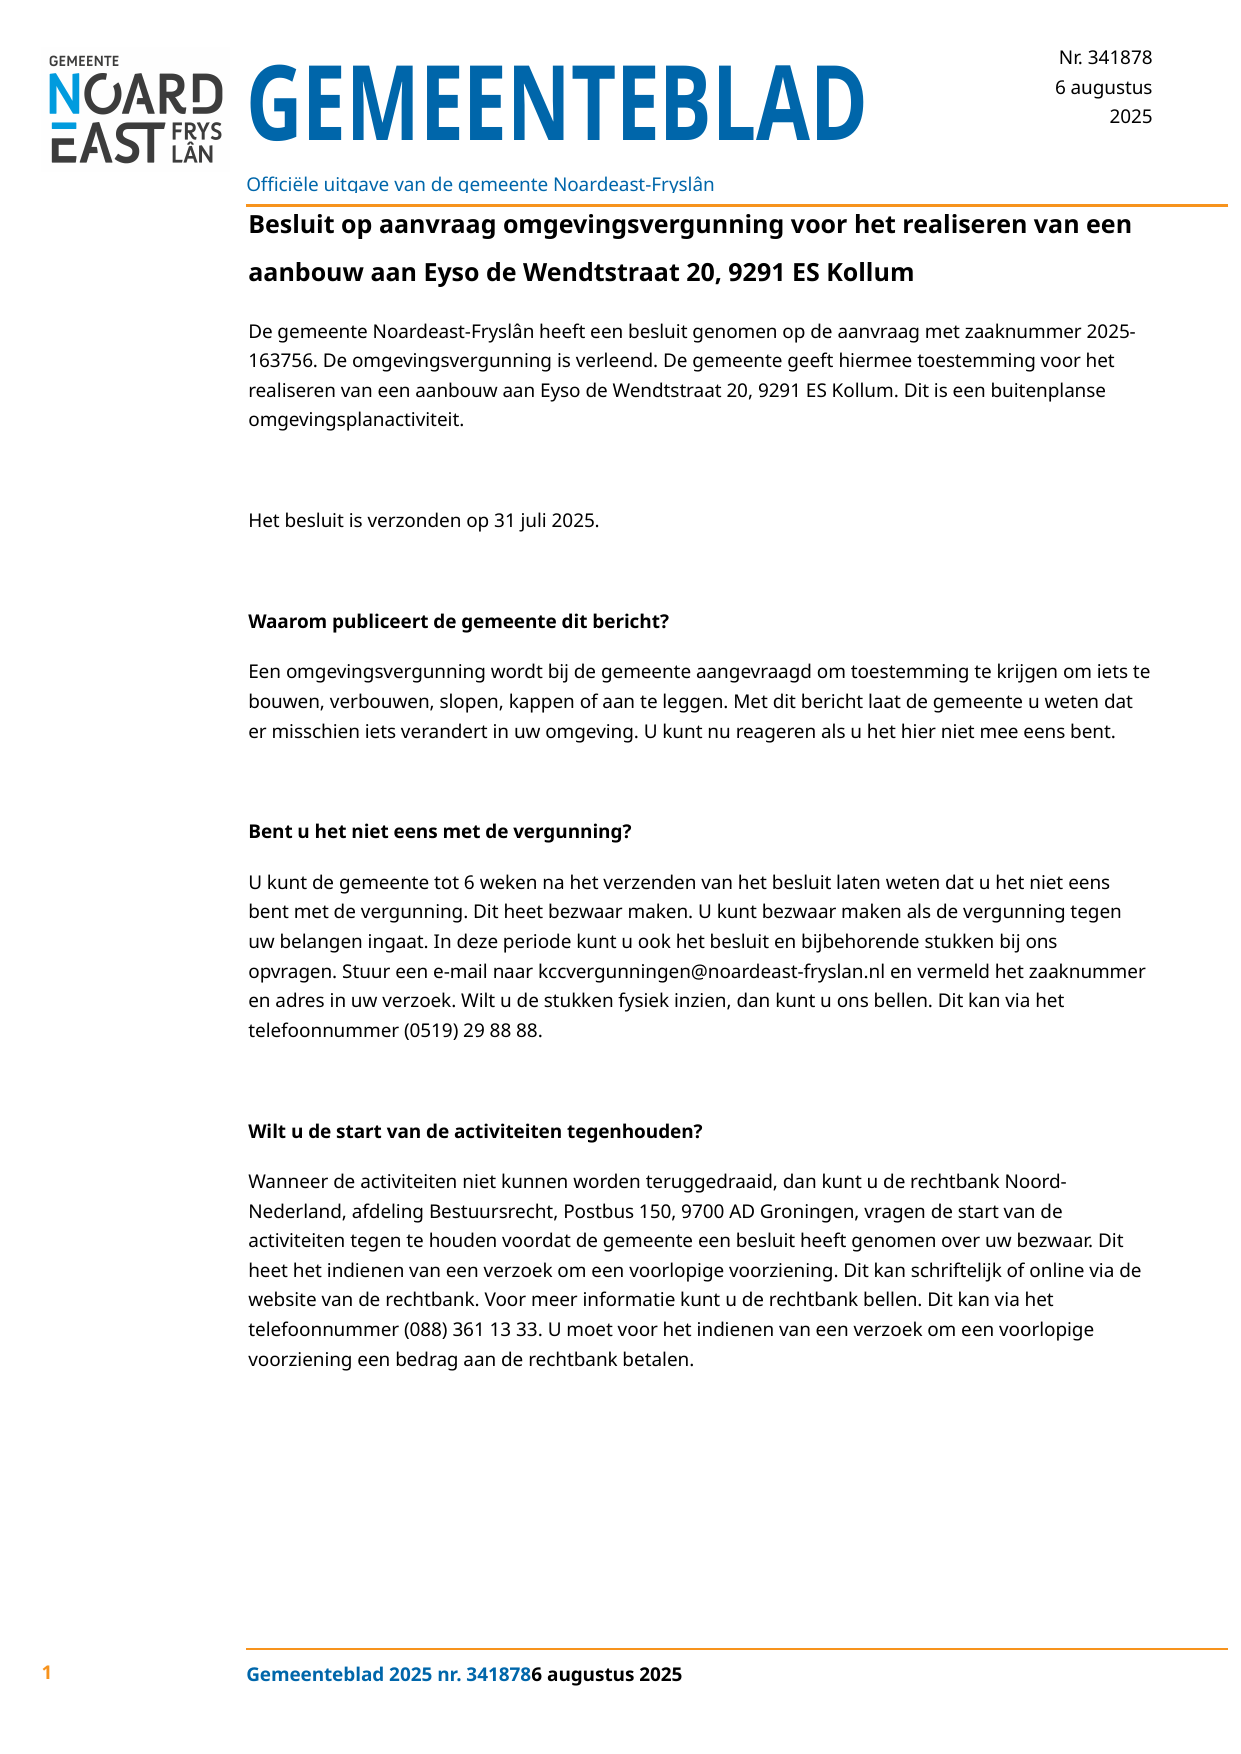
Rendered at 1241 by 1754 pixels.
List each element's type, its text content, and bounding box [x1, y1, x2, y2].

text De gemeente Noardeast-Fryslân heeft een besluit genomen op de aanvraag met zaaknummer 2025-163756. De omgevingsvergunning is verleend. De gemeente geeft hiermee toestemming voor het realiseren van een aanbouw aan Eyso de Wendtstraat 20, 9291 ES Kollum. Dit is een buitenplanse omgevingsplanactiviteit. [248, 318, 1152, 432]
text Besluit op aanvraag omgevingsvergunning voor het realiseren van een aanbouw aan Eyso de Wendtstraat 20, 9291 ES Kollum [248, 207, 1152, 288]
text Het besluit is verzonden op 31 juli 2025. [248, 507, 1152, 533]
text U kunt de gemeente tot 6 weken na het verzenden van het besluit laten weten dat u het niet eens bent met de vergunning. Dit heet bezwaar maken. U kunt bezwaar maken als de vergunning tegen uw belangen ingaat. In deze periode kunt u ook het besluit en bijbehorende stukken bij ons opvragen. Stuur een e-mail naar kccvergunningen@noardeast-fryslan.nl en vermeld het zaaknummer en adres in uw verzoek. Wilt u de stukken fysiek inzien, dan kunt u ons bellen. Dit kan via het telefoonnummer (0519) 29 88 88. [248, 869, 1152, 1043]
text Wilt u de start van de activiteiten tegenhouden? [248, 1118, 1152, 1144]
text Wanneer de activiteiten niet kunnen worden teruggedraaid, dan kunt u de rechtbank Noord-Nederland, afdeling Bestuursrecht, Postbus 150, 9700 AD Groningen, vragen de start van de activiteiten tegen te houden voordat de gemeente een besluit heeft genomen over uw bezwaar. Dit heet het indienen van een verzoek om een voorlopige voorziening. Dit kan schriftelijk of online via de website van de rechtbank. Voor meer informatie kunt u de rechtbank bellen. Dit kan via het telefoonnummer (088) 361 13 33. U moet voor het indienen van een verzoek om een voorlopige voorziening een bedrag aan de rechtbank betalen. [248, 1168, 1152, 1372]
picture [41, 47, 231, 172]
text Waarom publiceert de gemeente dit bericht? [248, 608, 1152, 634]
text Een omgevingsvergunning wordt bij de gemeente aangevraagd om toestemming te krijgen om iets te bouwen, verbouwen, slopen, kappen of aan te leggen. Met dit bericht laat de gemeente u weten dat er misschien iets verandert in uw omgeving. U kunt nu reageren als u het hier niet mee eens bent. [248, 659, 1152, 744]
text Bent u het niet eens met de vergunning? [248, 819, 1152, 844]
